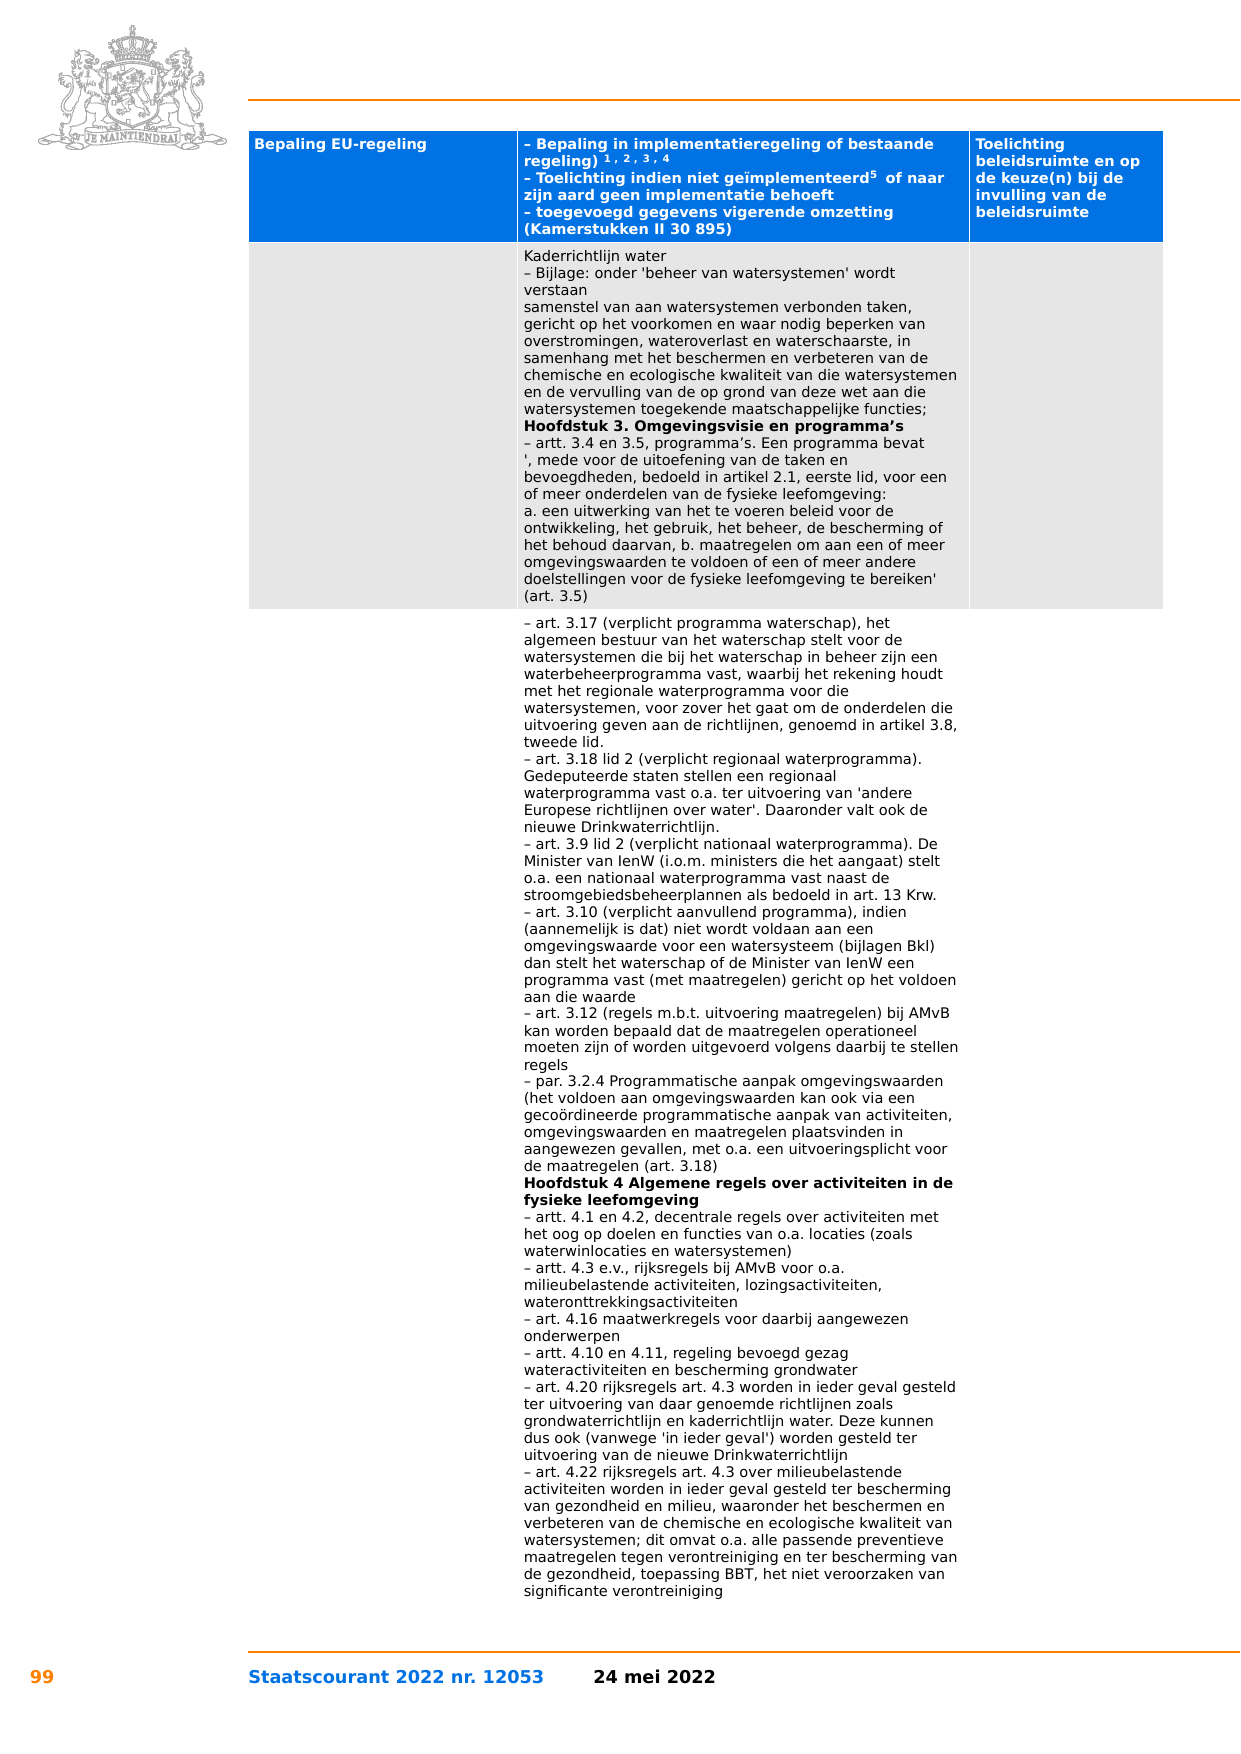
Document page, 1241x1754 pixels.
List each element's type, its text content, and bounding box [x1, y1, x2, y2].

picture [38, 25, 227, 150]
table_cell [249, 610, 517, 1604]
table_cell – art. 3.17 (verplicht programma waterschap), het algemeen bestuur van het waterschap stelt voor de watersystemen die bij het waterschap in beheer zijn een waterbeheerprogramma vast, waarbij het rekening houdt met het regionale waterprogramma voor die watersystemen, voor zover het gaat om de onderdelen die uitvoering geven aan de richtlijnen, genoemd in artikel 3.8, tweede lid. – art. 3.18 lid 2 (verplicht regionaal waterprogramma). Gedeputeerde staten stellen een regionaal waterprogramma vast o.a. ter uitvoering van 'andere Europese richtlijnen over water'. Daaronder valt ook de nieuwe Drinkwaterrichtlijn. – art. 3.9 lid 2 (verplicht nationaal waterprogramma). De Minister van IenW (i.o.m. ministers die het aangaat) stelt o.a. een nationaal waterprogramma vast naast de stroomgebiedsbeheerplannen als bedoeld in art. 13 Krw. – art. 3.10 (verplicht aanvullend programma), indien (aannemelijk is dat) niet wordt voldaan aan een omgevingswaarde voor een watersysteem (bijlagen Bkl) dan stelt het waterschap of de Minister van IenW een programma vast (met maatregelen) gericht op het voldoen aan die waarde – art. 3.12 (regels m.b.t. uitvoering maatregelen) bij AMvB kan worden bepaald dat de maatregelen operationeel moeten zijn of worden uitgevoerd volgens daarbij te stellen regels – par. 3.2.4 Programmatische aanpak omgevingswaarden (het voldoen aan omgevingswaarden kan ook via een gecoördineerde programmatische aanpak van activiteiten, omgevingswaarden en maatregelen plaatsvinden in aangewezen gevallen, met o.a. een uitvoeringsplicht voor de maatregelen (art. 3.18) Hoofdstuk 4 Algemene regels over activiteiten in de fysieke leefomgeving – artt. 4.1 en 4.2, decentrale regels over activiteiten met het oog op doelen en functies van o.a. locaties (zoals waterwinlocaties en watersystemen) – artt. 4.3 e.v., rijksregels bij AMvB voor o.a. milieubelastende activiteiten, lozingsactiviteiten, wateronttrekkingsactiviteiten – art. 4.16 maatwerkregels voor daarbij aangewezen onderwerpen – artt. 4.10 en 4.11, regeling bevoegd gezag wateractiviteiten en bescherming grondwater – art. 4.20 rijksregels art. 4.3 worden in ieder geval gesteld ter uitvoering van daar genoemde richtlijnen zoals grondwaterrichtlijn en kaderrichtlijn water. Deze kunnen dus ook (vanwege 'in ieder geval') worden gesteld ter uitvoering van de nieuwe Drinkwaterrichtlijn – art. 4.22 rijksregels art. 4.3 over milieubelastende activiteiten worden in ieder geval gesteld ter bescherming van gezondheid en milieu, waaronder het beschermen en verbeteren van de chemische en ecologische kwaliteit van watersystemen; dit omvat o.a. alle passende preventieve maatregelen tegen verontreiniging en ter bescherming van de gezondheid, toepassing BBT, het niet veroorzaken van significante verontreiniging [518, 610, 969, 1604]
table_header – Bepaling in implementatieregeling of bestaande regeling) 1, 2, 3, 4 – Toelichting indien niet geïmplementeerd5 of naar zijn aard geen implementatie behoeft – toegevoegd gegevens vigerende omzetting (Kamerstukken II 30 895) [518, 131, 969, 242]
table_cell [249, 243, 517, 609]
table_header Bepaling EU-regeling [249, 131, 517, 242]
table_cell [970, 243, 1163, 609]
table_cell [970, 610, 1163, 1604]
table_cell Kaderrichtlijn water – Bijlage: onder 'beheer van watersystemen' wordt verstaan samenstel van aan watersystemen verbonden taken, gericht op het voorkomen en waar nodig beperken van overstromingen, wateroverlast en waterschaarste, in samenhang met het beschermen en verbeteren van de chemische en ecologische kwaliteit van die watersystemen en de vervulling van de op grond van deze wet aan die watersystemen toegekende maatschappelijke functies; Hoofdstuk 3. Omgevingsvisie en programma’s – artt. 3.4 en 3.5, programma’s. Een programma bevat ', mede voor de uitoefening van de taken en bevoegdheden, bedoeld in artikel 2.1, eerste lid, voor een of meer onderdelen van de fysieke leefomgeving: a. een uitwerking van het te voeren beleid voor de ontwikkeling, het gebruik, het beheer, de bescherming of het behoud daarvan, b. maatregelen om aan een of meer omgevingswaarden te voldoen of een of meer andere doelstellingen voor de fysieke leefomgeving te bereiken' (art. 3.5) [518, 243, 969, 609]
table_header Toelichting beleidsruimte en op de keuze(n) bij de invulling van de beleidsruimte [970, 131, 1163, 242]
